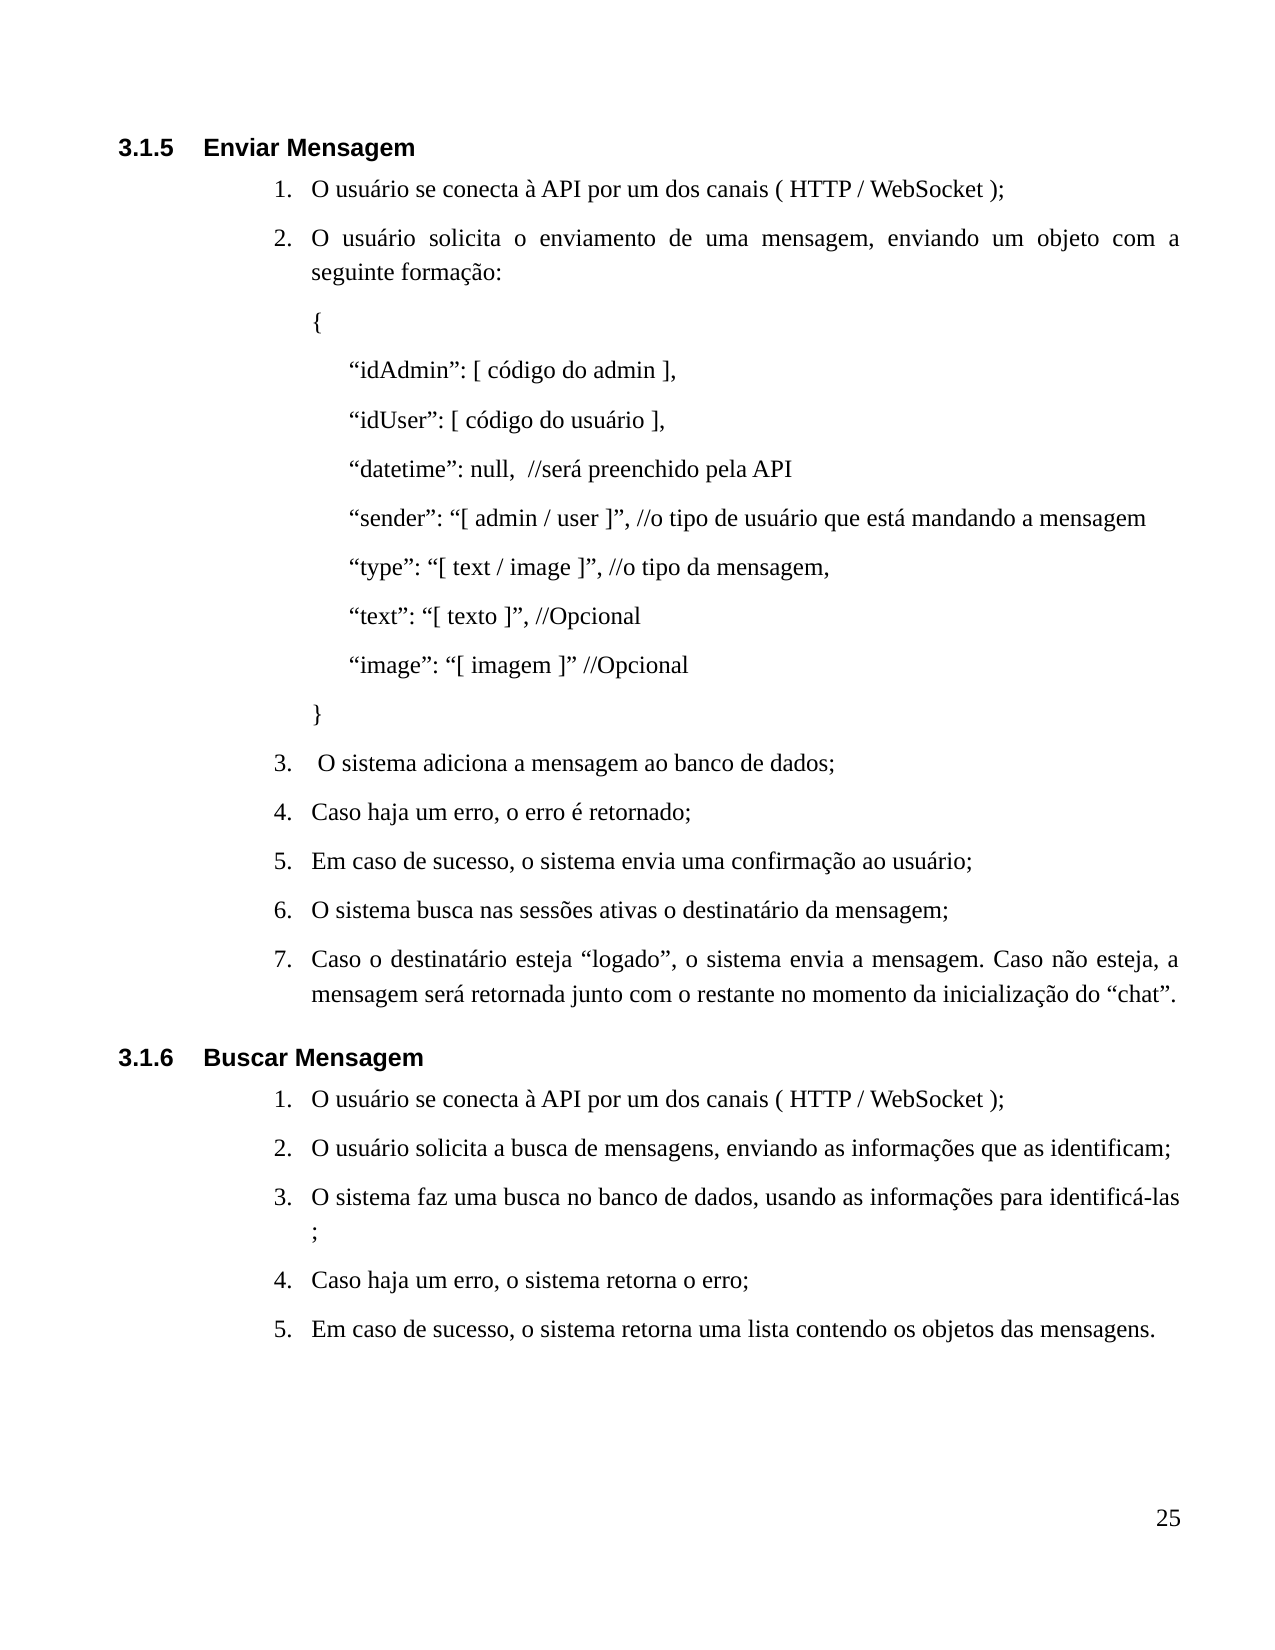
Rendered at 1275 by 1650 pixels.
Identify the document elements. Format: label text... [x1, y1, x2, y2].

list O usuário se conecta à API por um dos canais ( HTTP / WebSocket ); [274, 174, 1181, 203]
list } [274, 699, 1181, 728]
list “idAdmin”: [ código do admin ], [311, 356, 1181, 384]
subtitle 3.1.6 Buscar Mensagem [118, 1042, 1181, 1071]
list “idUser”: [ código do usuário ], [311, 405, 1181, 433]
list O sistema faz uma busca no banco de dados, usando as informações para identificá-las ; [274, 1182, 1181, 1245]
list O usuário se conecta à API por um dos canais ( HTTP / WebSocket ); [274, 1084, 1181, 1112]
list O usuário solicita o enviamento de uma mensagem, enviando um objeto com a seguinte formação: [274, 223, 1181, 286]
list O sistema busca nas sessões ativas o destinatário da mensagem; [274, 895, 1181, 924]
list { [274, 307, 1181, 335]
list “type”: “[ text / image ]”, //o tipo da mensagem, [311, 552, 1181, 581]
list Caso haja um erro, o erro é retornado; [274, 797, 1181, 826]
list Caso o destinatário esteja “logado”, o sistema envia a mensagem. Caso não esteja, a mensagem será retornada junto com o restante no momento da inicialização do “chat”. [274, 944, 1181, 1008]
list O sistema adiciona a mensagem ao banco de dados; [274, 748, 1181, 777]
list O usuário solicita a busca de mensagens, enviando as informações que as identificam; [274, 1133, 1181, 1162]
list “image”: “[ imagem ]” //Opcional [311, 650, 1181, 679]
list Em caso de sucesso, o sistema envia uma confirmação ao usuário; [274, 846, 1181, 875]
subtitle 3.1.5 Enviar Mensagem [118, 133, 1181, 161]
list “text”: “[ texto ]”, //Opcional [311, 601, 1181, 630]
list “sender”: “[ admin / user ]”, //o tipo de usuário que está mandando a mensagem [311, 503, 1181, 532]
list Em caso de sucesso, o sistema retorna uma lista contendo os objetos das mensagens. [274, 1314, 1181, 1343]
list Caso haja um erro, o sistema retorna o erro; [274, 1265, 1181, 1294]
list “datetime”: null, //será preenchido pela API [311, 454, 1181, 482]
